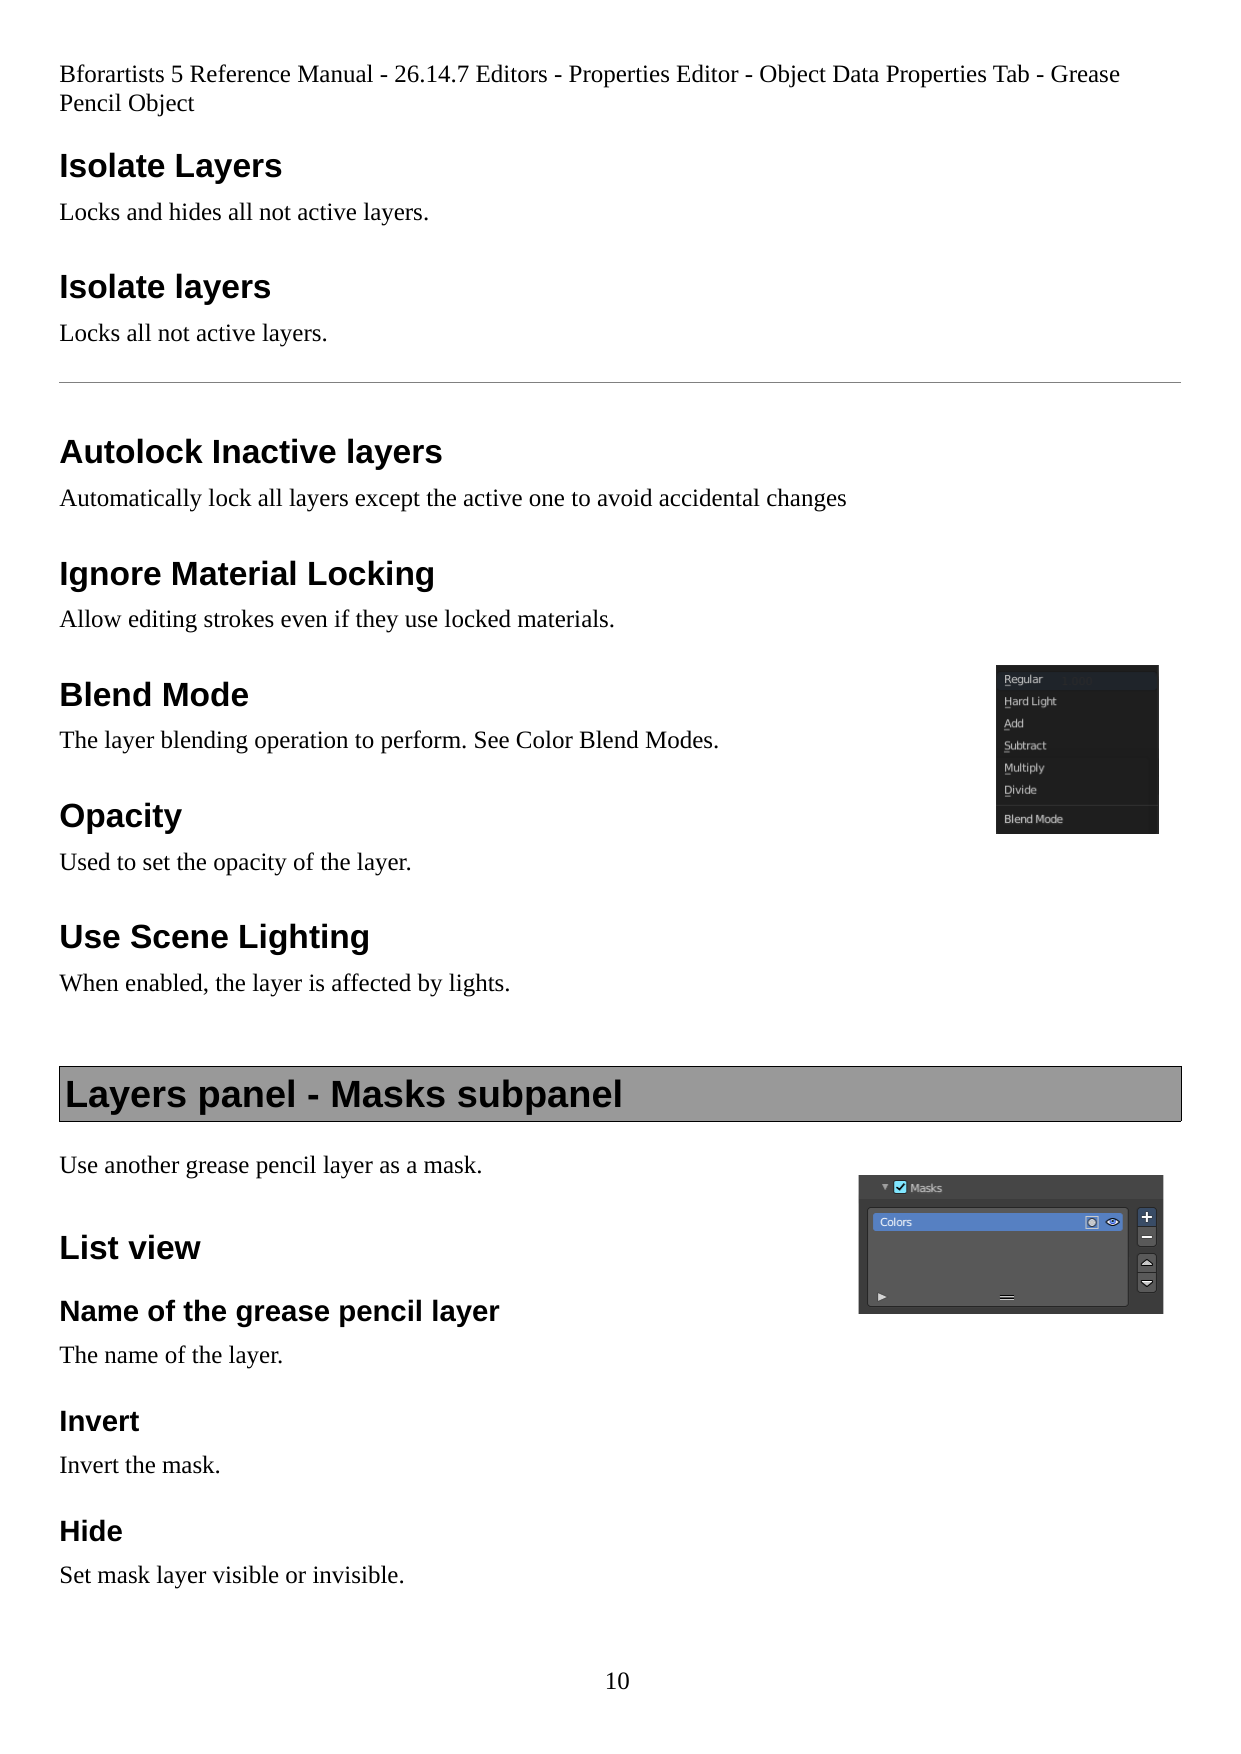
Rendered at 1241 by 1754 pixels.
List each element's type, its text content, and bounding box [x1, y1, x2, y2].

text Used to set the opacity of the layer. [59, 847, 1181, 875]
text Locks and hides all not active layers. [59, 197, 1181, 226]
text Allow editing strokes even if they use locked materials. [59, 604, 1181, 633]
text Set mask layer visible or invisible. [59, 1560, 1181, 1589]
subtitle Isolate Layers [59, 146, 1181, 185]
picture [858, 1175, 1164, 1314]
table_header Layers panel - Masks subpanel [60, 1067, 1181, 1121]
subtitle Opacity [59, 795, 996, 834]
text Invert the mask. [59, 1450, 1181, 1479]
subtitle List view [59, 1228, 858, 1267]
subtitle Blend Mode [59, 674, 996, 713]
text Locks all not active layers. [59, 318, 1181, 347]
subtitle Hide [59, 1514, 1181, 1547]
text Use another grease pencil layer as a mask. [59, 1150, 1181, 1178]
subtitle [1164, 1228, 1181, 1267]
subtitle Invert [59, 1404, 1181, 1437]
subtitle Use Scene Lighting [59, 916, 1181, 955]
subtitle Autolock Inactive layers [59, 432, 1181, 471]
picture [996, 665, 1159, 834]
subtitle [1159, 674, 1181, 713]
subtitle Ignore Material Locking [59, 553, 1181, 592]
text The name of the layer. [59, 1340, 1181, 1369]
subtitle Name of the grease pencil layer [59, 1294, 1181, 1328]
subtitle Isolate layers [59, 267, 1181, 306]
text When enabled, the layer is affected by lights. [59, 968, 1181, 996]
text The layer blending operation to perform. See Color Blend Modes. [59, 726, 996, 754]
text Automatically lock all layers except the active one to avoid accidental changes [59, 483, 1181, 512]
subtitle [1159, 795, 1181, 834]
